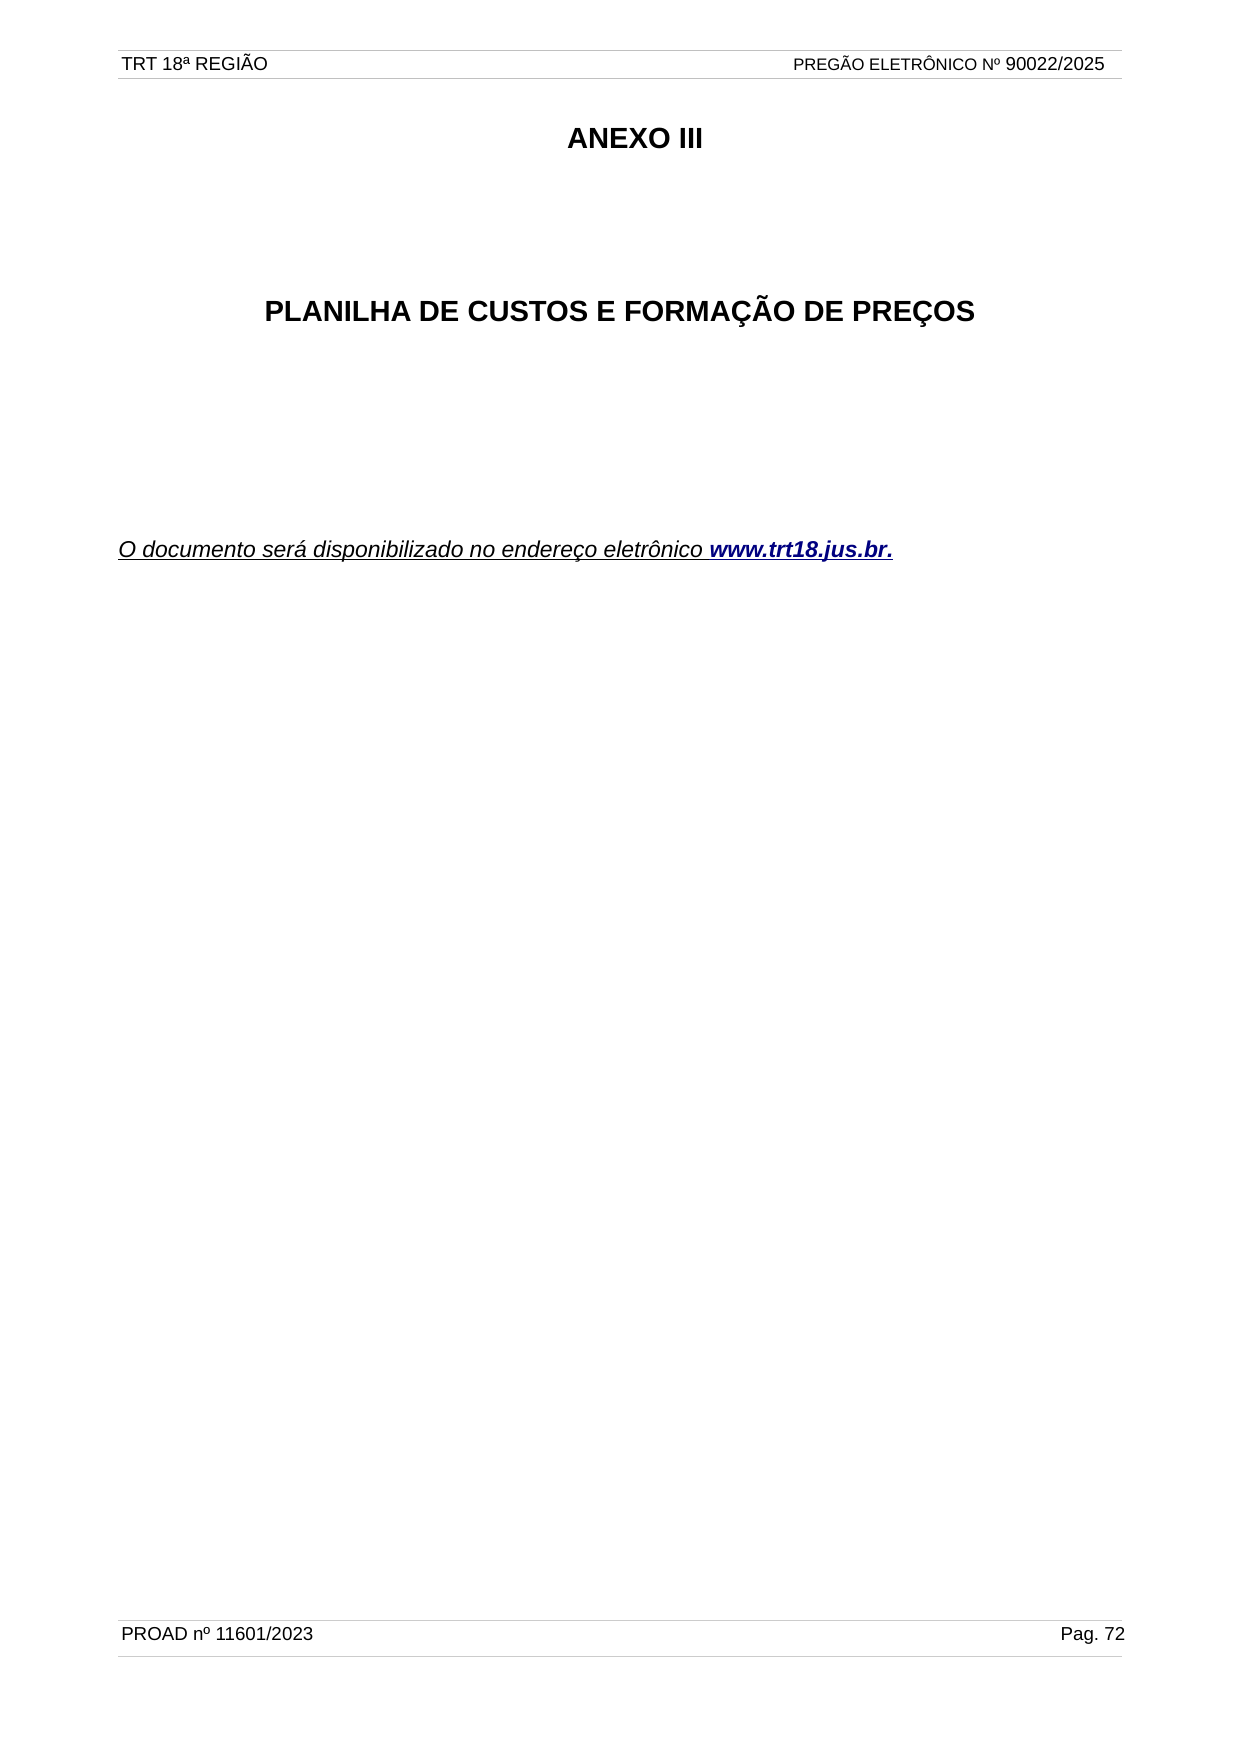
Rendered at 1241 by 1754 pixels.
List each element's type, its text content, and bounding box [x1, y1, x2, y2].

text PLANILHA DE CUSTOS E FORMAÇÃO DE PREÇOS [118, 294, 1122, 327]
text O documento será disponibilizado no endereço eletrônico www.trt18.jus.br. [118, 536, 1122, 563]
text ANEXO III [148, 122, 1122, 155]
